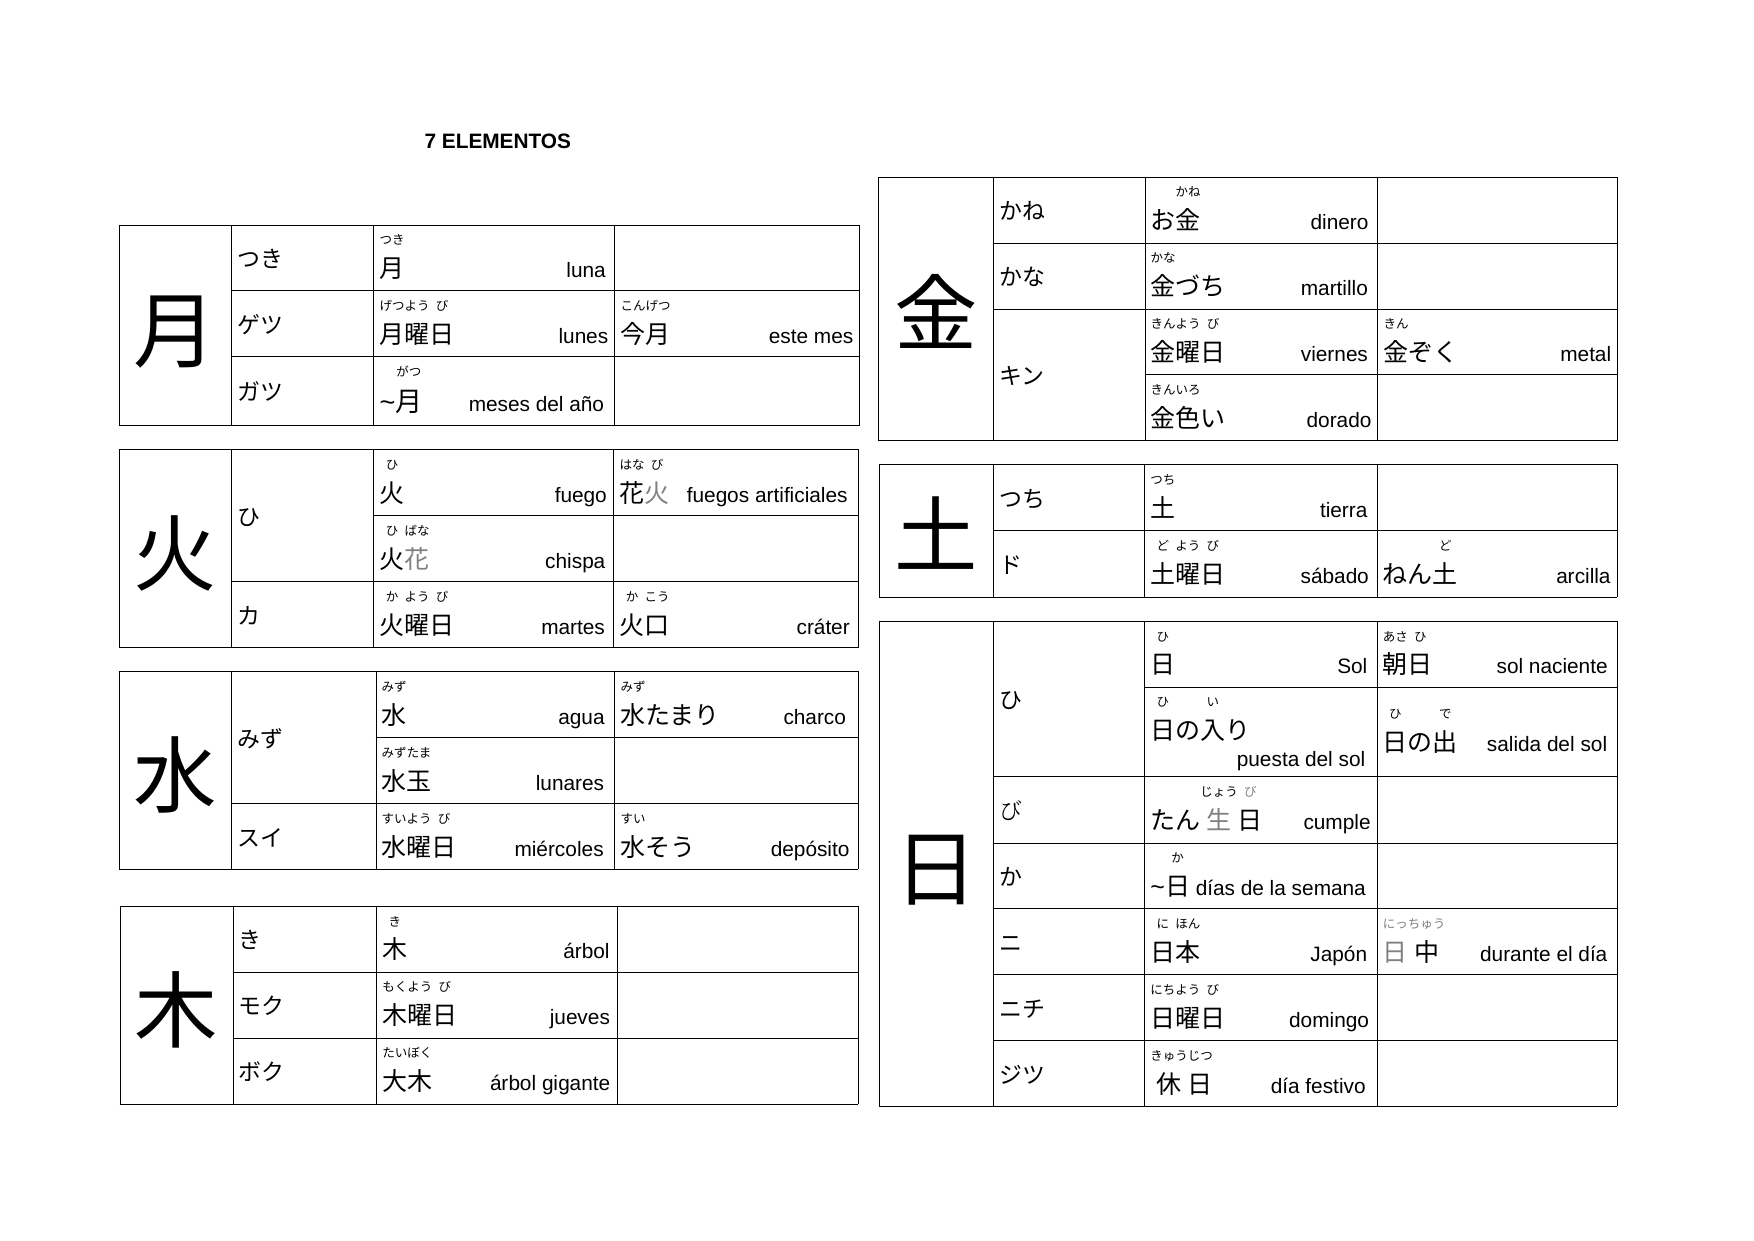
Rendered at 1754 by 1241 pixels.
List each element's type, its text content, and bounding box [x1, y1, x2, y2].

table_header 水 [120, 672, 231, 869]
table_cell 金きん色いろい dorado [1146, 375, 1377, 440]
table_cell [614, 516, 858, 581]
table_header ひ [994, 622, 1144, 776]
table_header [1378, 465, 1617, 530]
table_cell 日ひの出で salida del sol [1378, 688, 1617, 776]
table_cell 月げつ曜よう日び lunes [374, 291, 614, 356]
table_cell [615, 357, 859, 425]
table_header [1378, 178, 1617, 242]
table_header みず [232, 672, 376, 803]
table_cell キン [994, 310, 1145, 440]
table_header 土 [880, 465, 993, 597]
table_cell 水みず玉たま lunares [377, 738, 614, 803]
table_header 水みずたまり charco [615, 672, 858, 737]
table_header 朝あさ日ひ sol naciente [1378, 622, 1617, 687]
table_cell モク [234, 973, 376, 1037]
table_cell 金かなづち martillo [1146, 244, 1377, 308]
table_cell [1378, 375, 1617, 440]
table_cell ジツ [994, 1041, 1144, 1106]
table_cell ボク [234, 1039, 376, 1103]
table_cell かな [994, 244, 1145, 308]
table_cell カ [232, 582, 373, 647]
table_cell [1378, 244, 1617, 308]
table_cell 火か曜よう日び martes [374, 582, 613, 647]
table_cell 日に本ほん Japón [1145, 909, 1377, 974]
table_cell [1378, 1041, 1617, 1106]
table_cell [618, 973, 858, 1037]
table_header 金 [879, 178, 993, 440]
table_cell [1378, 777, 1617, 842]
table_header 月 [120, 226, 231, 425]
table_header き [234, 907, 376, 972]
table_cell [1378, 975, 1617, 1040]
table_cell ゲツ [232, 291, 373, 356]
table_cell 水すいそう depósito [615, 804, 858, 869]
table_header [618, 907, 858, 972]
table_header つち [994, 465, 1144, 530]
table_header [615, 226, 859, 290]
text 7 ELEMENTOS [118, 129, 877, 153]
table_header 火ひ fuego [374, 450, 613, 515]
table_header 木き árbol [377, 907, 617, 972]
table_header 日 [880, 622, 993, 1106]
table_cell 火ひ花ばな chispa [374, 516, 613, 581]
table_cell 土ど曜よう日び sábado [1145, 531, 1377, 597]
table_cell 金きんぞく metal [1378, 310, 1617, 374]
table_cell 金きん曜よう日び viernes [1146, 310, 1377, 374]
table_cell ガツ [232, 357, 373, 425]
table_header かね [994, 178, 1145, 242]
table_cell 火か口こう cráter [614, 582, 858, 647]
table_header 日ひ Sol [1145, 622, 1377, 687]
table_cell ~日か días de la semana [1145, 844, 1377, 908]
table_header 木 [121, 907, 233, 1103]
table_cell ~月がつ meses del año [374, 357, 614, 425]
table_cell ド [994, 531, 1144, 597]
table_cell 休きゅう日じつ día festivo [1145, 1041, 1377, 1106]
table_header 水みず agua [377, 672, 614, 737]
table_header 花はな火び fuegos artificiales [614, 450, 858, 515]
table_cell [615, 738, 858, 803]
table_header つき [232, 226, 373, 290]
table_cell か [994, 844, 1144, 908]
table_cell 木もく曜よう日び jueves [377, 973, 617, 1037]
table_header お金かね dinero [1146, 178, 1377, 242]
table_cell スイ [232, 804, 376, 869]
table_cell ニ [994, 909, 1144, 974]
table_cell ねん土ど arcilla [1378, 531, 1617, 597]
table_cell [1378, 844, 1617, 908]
table_cell たん生じょう日び cumple [1145, 777, 1377, 842]
table_cell び [994, 777, 1144, 842]
table_header 火 [120, 450, 231, 647]
table_cell 日にち曜よう日び domingo [1145, 975, 1377, 1040]
table_cell ニチ [994, 975, 1144, 1040]
table_cell 大たい木ぼく árbol gigante [377, 1039, 617, 1103]
table_cell [618, 1039, 858, 1103]
table_header ひ [232, 450, 373, 581]
table_cell 日ひの入いり puesta del sol [1145, 688, 1377, 776]
table_cell 今こん月げつ este mes [615, 291, 859, 356]
table_header 月つき luna [374, 226, 614, 290]
table_header 土つち tierra [1145, 465, 1377, 530]
table_cell 日にっ中ちゅう durante el día [1378, 909, 1617, 974]
table_cell 水すい曜よう日び miércoles [377, 804, 614, 869]
